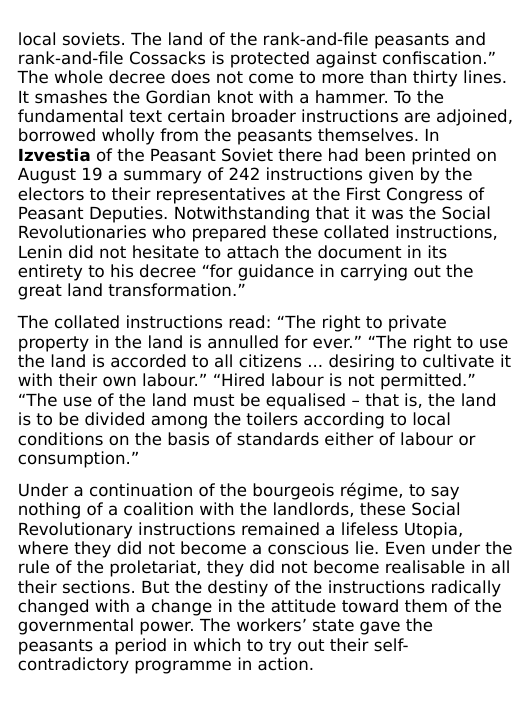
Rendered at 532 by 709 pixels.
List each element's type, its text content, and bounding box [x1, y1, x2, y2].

text The collated instructions read: “The right to private property in the land is annulled for ever.” “The right to use the land is accorded to all citizens ... desiring to cultivate it with their own labour.” “Hired labour is not permitted.” “The use of the land must be equalised – that is, the land is to be divided among the toilers according to local conditions on the basis of standards either of labour or consumption.” [18, 313, 514, 468]
text Under a continuation of the bourgeois régime, to say nothing of a coalition with the landlords, these Social Revolutionary instructions remained a lifeless Utopia, where they did not become a conscious lie. Even under the rule of the proletariat, they did not become realisable in all their sections. But the destiny of the instructions radically changed with a change in the attitude toward them of the governmental power. The workers’ state gave the peasants a period in which to try out their self-contradictory programme in action. [18, 481, 514, 674]
text local soviets. The land of the rank-and-file peasants and rank-and-file Cossacks is protected against confiscation.” The whole decree does not come to more than thirty lines. It smashes the Gordian knot with a hammer. To the fundamental text certain broader instructions are adjoined, borrowed wholly from the peasants themselves. In Izvestia of the Peasant Soviet there had been printed on August 19 a summary of 242 instructions given by the electors to their representatives at the First Congress of Peasant Deputies. Notwithstanding that it was the Social Revolutionaries who prepared these collated instructions, Lenin did not hesitate to attach the document in its entirety to his decree “for guidance in carrying out the great land transformation.” [18, 29, 514, 301]
